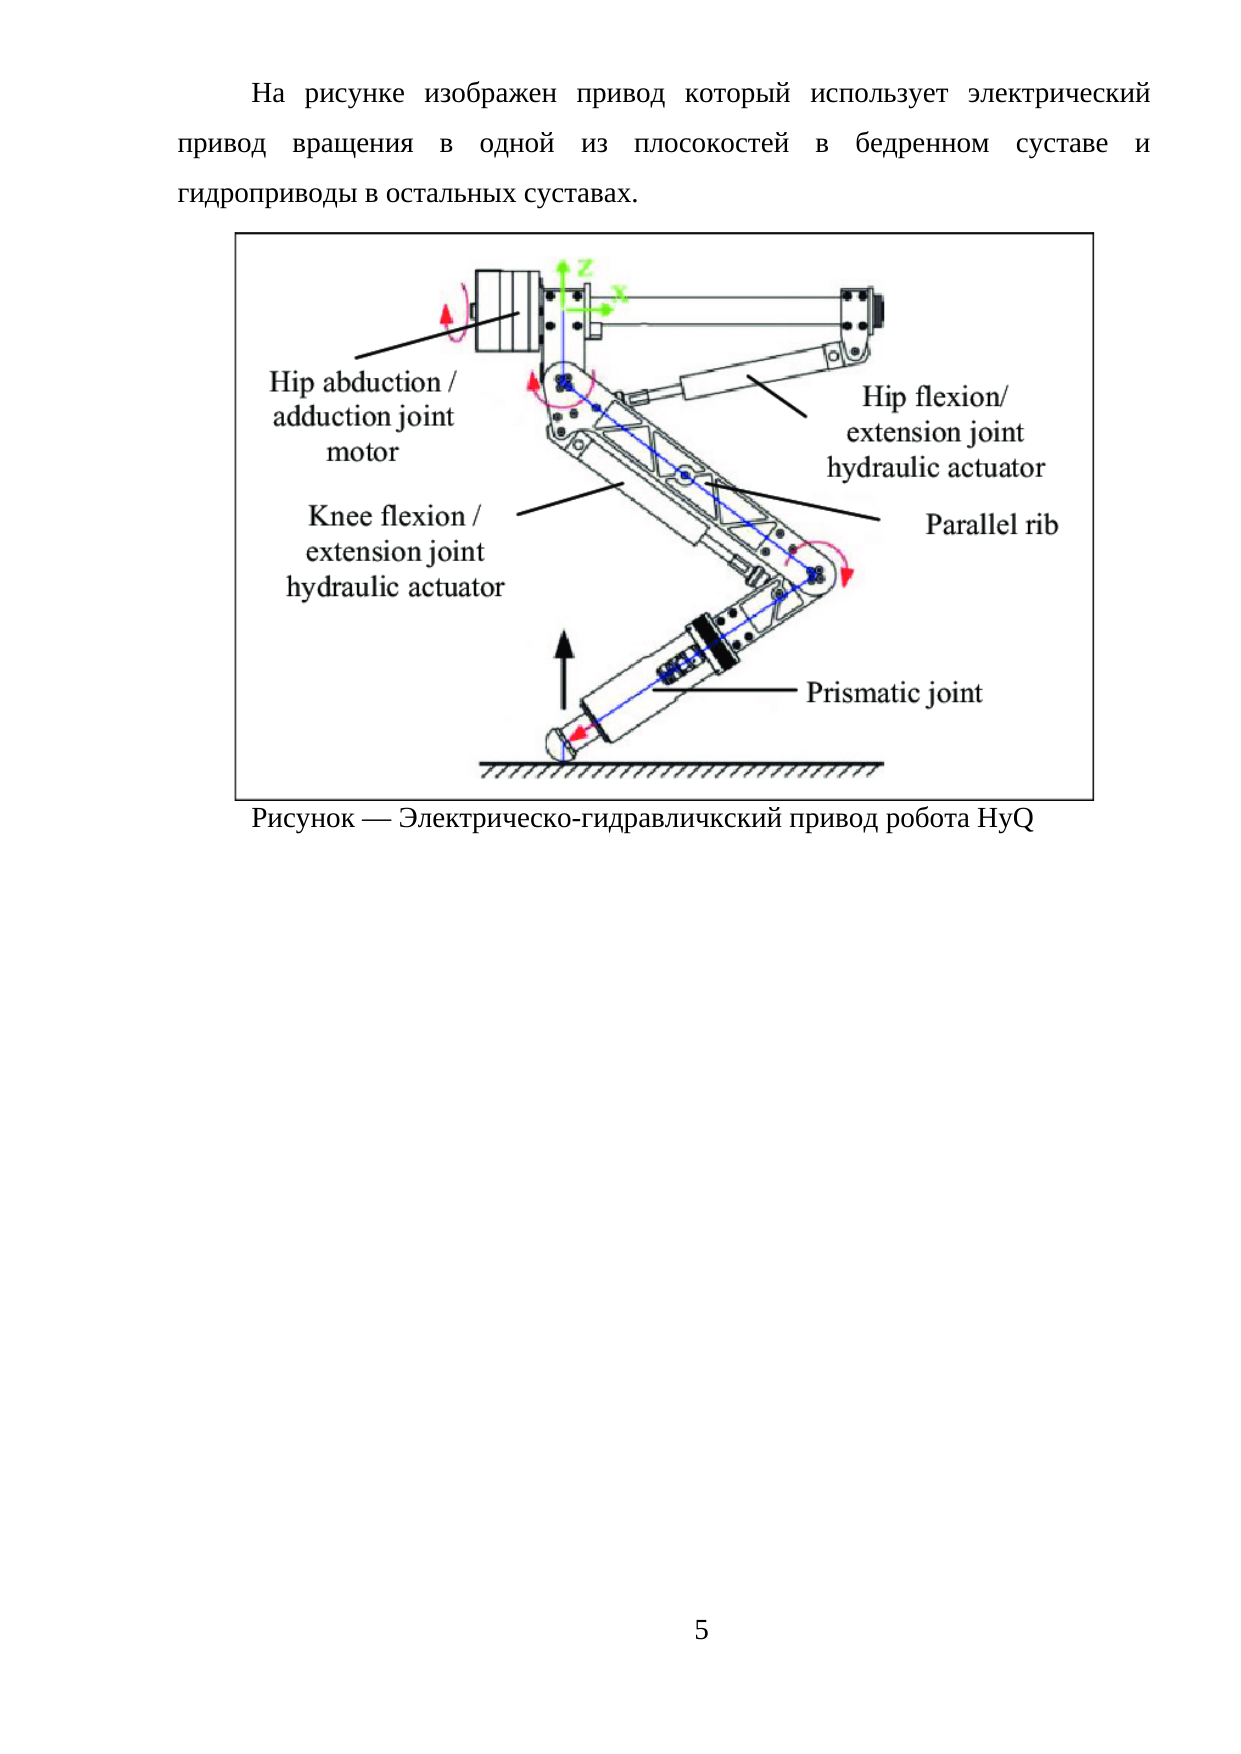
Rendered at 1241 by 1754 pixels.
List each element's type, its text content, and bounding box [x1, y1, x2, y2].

text На рисунке изображен привод который использует электрический привод вращения в одной из плосокостей в бедренном суставе и гидроприводы в остальных суставах. [177, 75, 1152, 209]
text Рисунок — Электрическо-гидравличкский привод робота HyQ [177, 247, 1152, 834]
